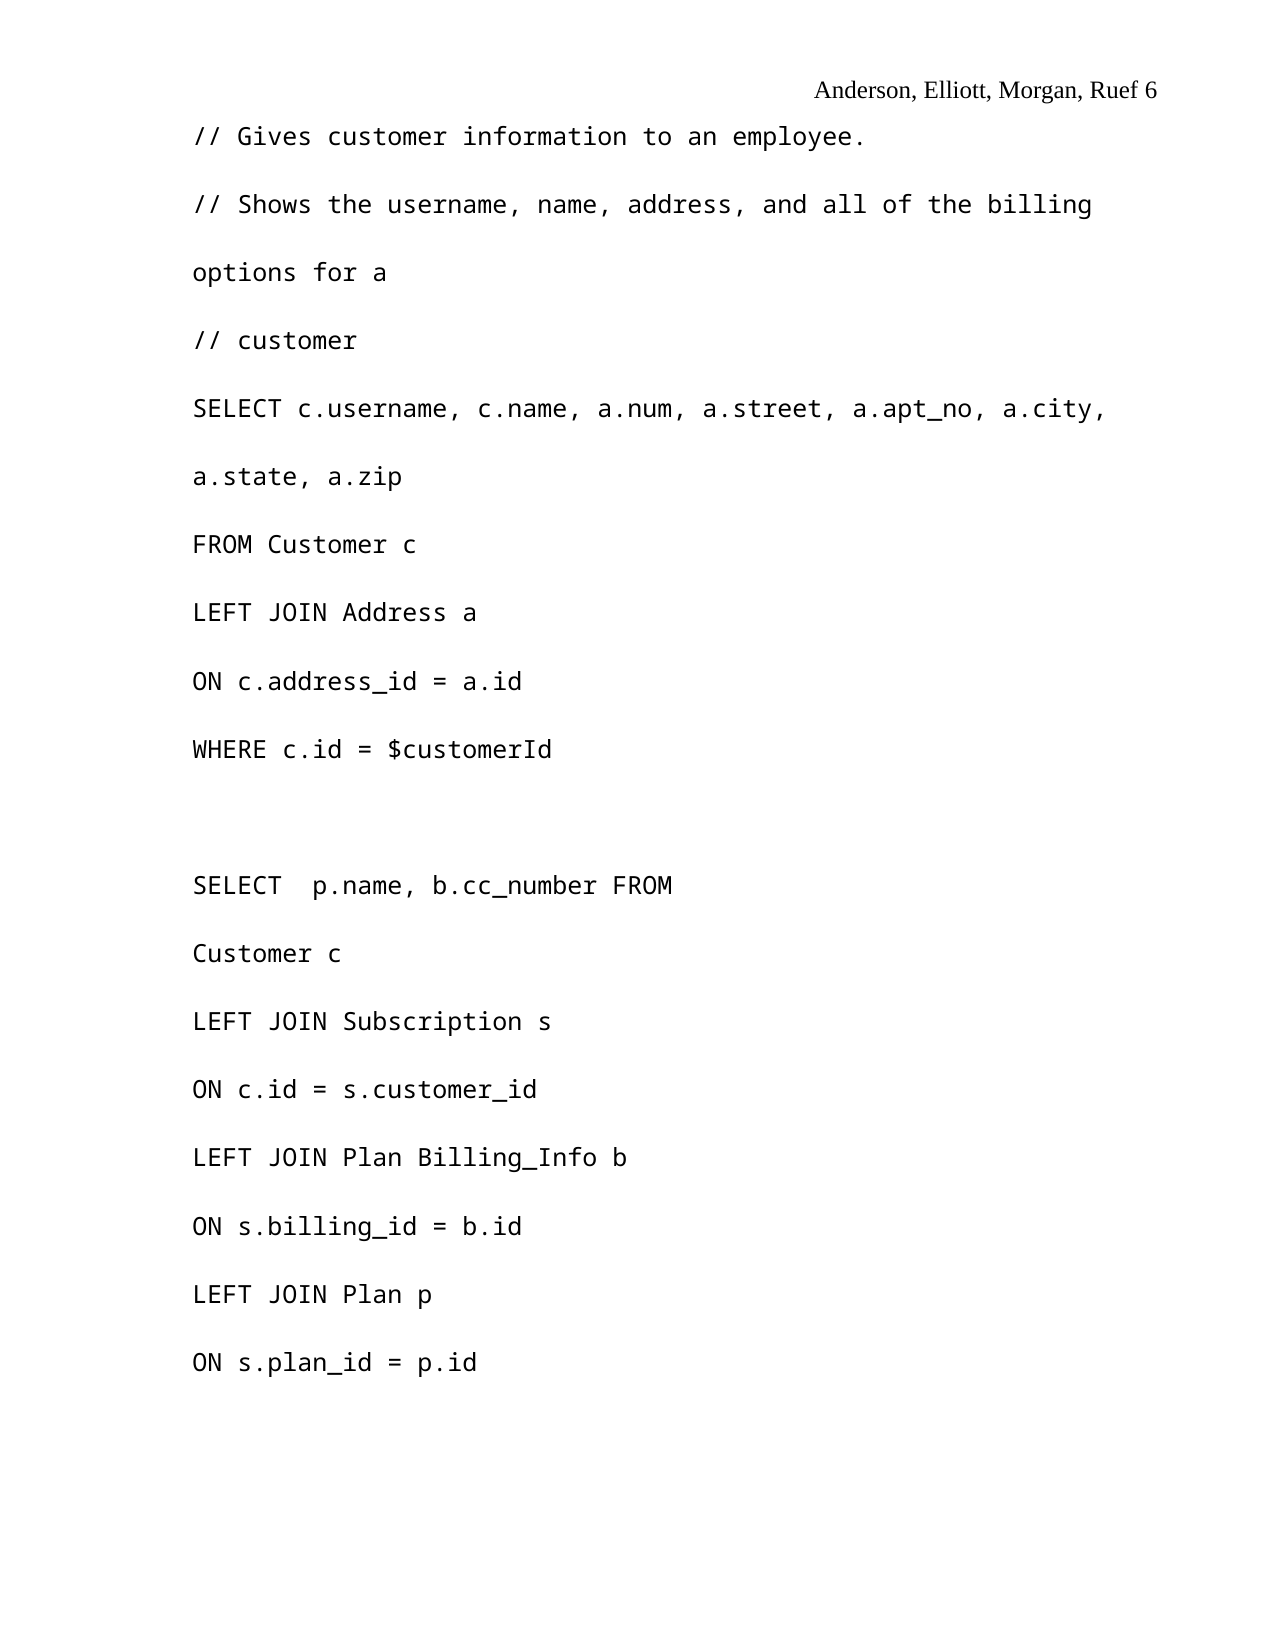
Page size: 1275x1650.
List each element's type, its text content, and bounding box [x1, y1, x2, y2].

text Customer c [192, 936, 1157, 970]
text ON c.address_id = a.id [192, 663, 1157, 697]
text SELECT p.name, b.cc_number FROM [192, 867, 1157, 902]
text ON s.billing_id = b.id [192, 1208, 1157, 1242]
text FROM Customer c [192, 527, 1157, 561]
text LEFT JOIN Subscription s [192, 1004, 1157, 1038]
text LEFT JOIN Plan p [192, 1276, 1157, 1310]
text LEFT JOIN Plan Billing_Info b [192, 1140, 1157, 1174]
text ON s.plan_id = p.id [192, 1344, 1157, 1378]
text LEFT JOIN Address a [192, 595, 1157, 629]
text WHERE c.id = $customerId [192, 731, 1157, 765]
text // Gives customer information to an employee. // Shows the username, name, address, and all of the billing options for a // customer SELECT c.username, c.name, a.num, a.street, a.apt_no, a.city, a.state, a.zip [192, 118, 1157, 493]
text ON c.id = s.customer_id [192, 1072, 1157, 1106]
